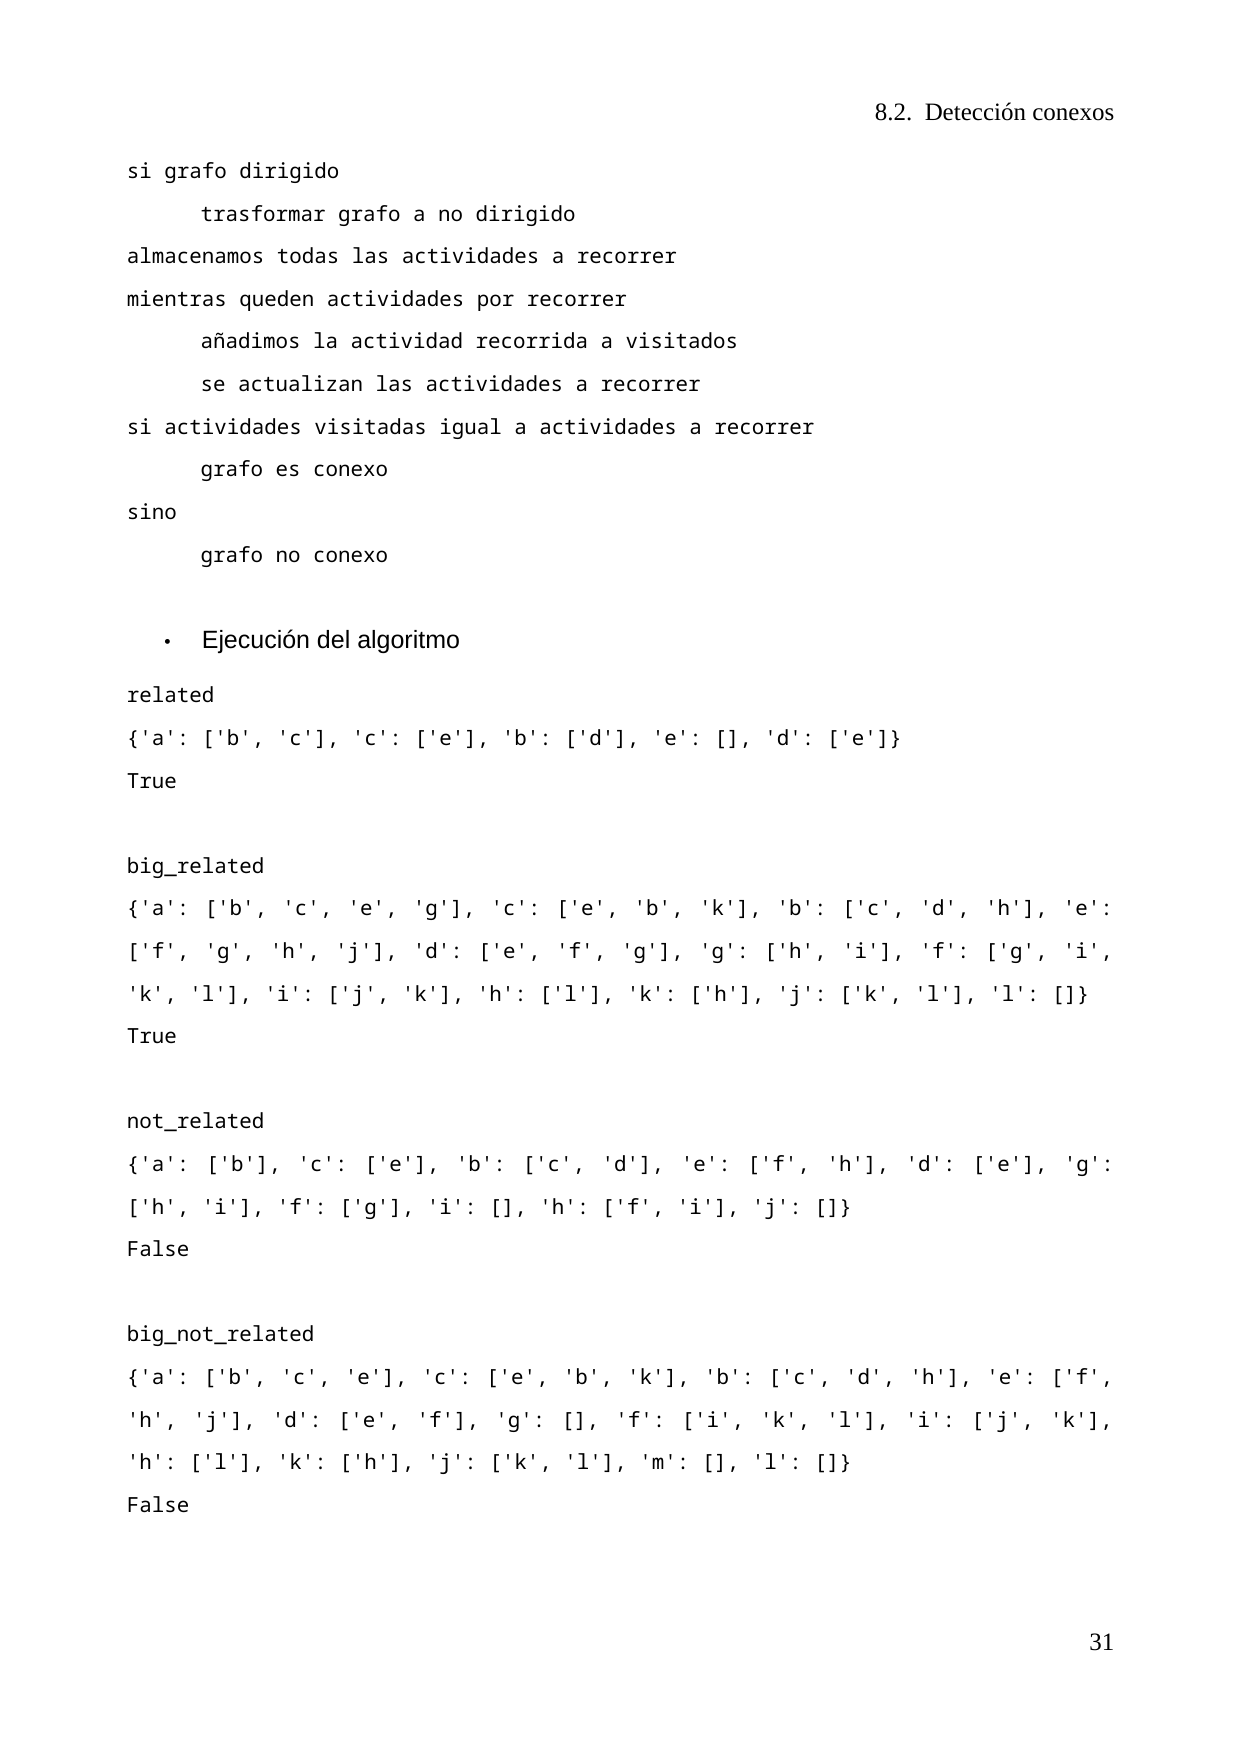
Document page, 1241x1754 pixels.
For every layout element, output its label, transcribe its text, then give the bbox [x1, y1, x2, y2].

text si grafo dirigido [127, 156, 1114, 185]
text False [127, 1234, 1114, 1263]
text grafo es conexo [127, 454, 1114, 483]
text añadimos la actividad recorrida a visitados [127, 327, 1114, 355]
text big_not_related [127, 1319, 1114, 1348]
text {'a': ['b', 'c', 'e'], 'c': ['e', 'b', 'k'], 'b': ['c', 'd', 'h'], 'e': ['f', 'h', 'j'], 'd': ['e', 'f'], 'g': [], 'f': ['i', 'k', 'l'], 'i': ['j', 'k'], 'h': ['l'], 'k': ['h'], 'j': ['k', 'l'], 'm': [], 'l': []} [127, 1362, 1114, 1476]
text mientras queden actividades por recorrer [127, 284, 1114, 312]
text {'a': ['b'], 'c': ['e'], 'b': ['c', 'd'], 'e': ['f', 'h'], 'd': ['e'], 'g': ['h', 'i'], 'f': ['g'], 'i': [], 'h': ['f', 'i'], 'j': []} [127, 1149, 1114, 1220]
text almacenamos todas las actividades a recorrer [127, 241, 1114, 270]
text {'a': ['b', 'c'], 'c': ['e'], 'b': ['d'], 'e': [], 'd': ['e']} [127, 723, 1114, 752]
text trasformar grafo a no dirigido [127, 199, 1114, 227]
text related [127, 681, 1114, 709]
text False [127, 1490, 1114, 1518]
text {'a': ['b', 'c', 'e', 'g'], 'c': ['e', 'b', 'k'], 'b': ['c', 'd', 'h'], 'e': ['f', 'g', 'h', 'j'], 'd': ['e', 'f', 'g'], 'g': ['h', 'i'], 'f': ['g', 'i', 'k', 'l'], 'i': ['j', 'k'], 'h': ['l'], 'k': ['h'], 'j': ['k', 'l'], 'l': []} [127, 893, 1114, 1007]
text big_related [127, 851, 1114, 879]
text True [127, 766, 1114, 794]
list Ejecución del algoritmo [164, 625, 1114, 654]
text sino [127, 497, 1114, 526]
text se actualizan las actividades a recorrer [127, 369, 1114, 398]
text True [127, 1021, 1114, 1050]
text grafo no conexo [127, 540, 1114, 568]
text not_related [127, 1107, 1114, 1135]
text si actividades visitadas igual a actividades a recorrer [127, 412, 1114, 440]
